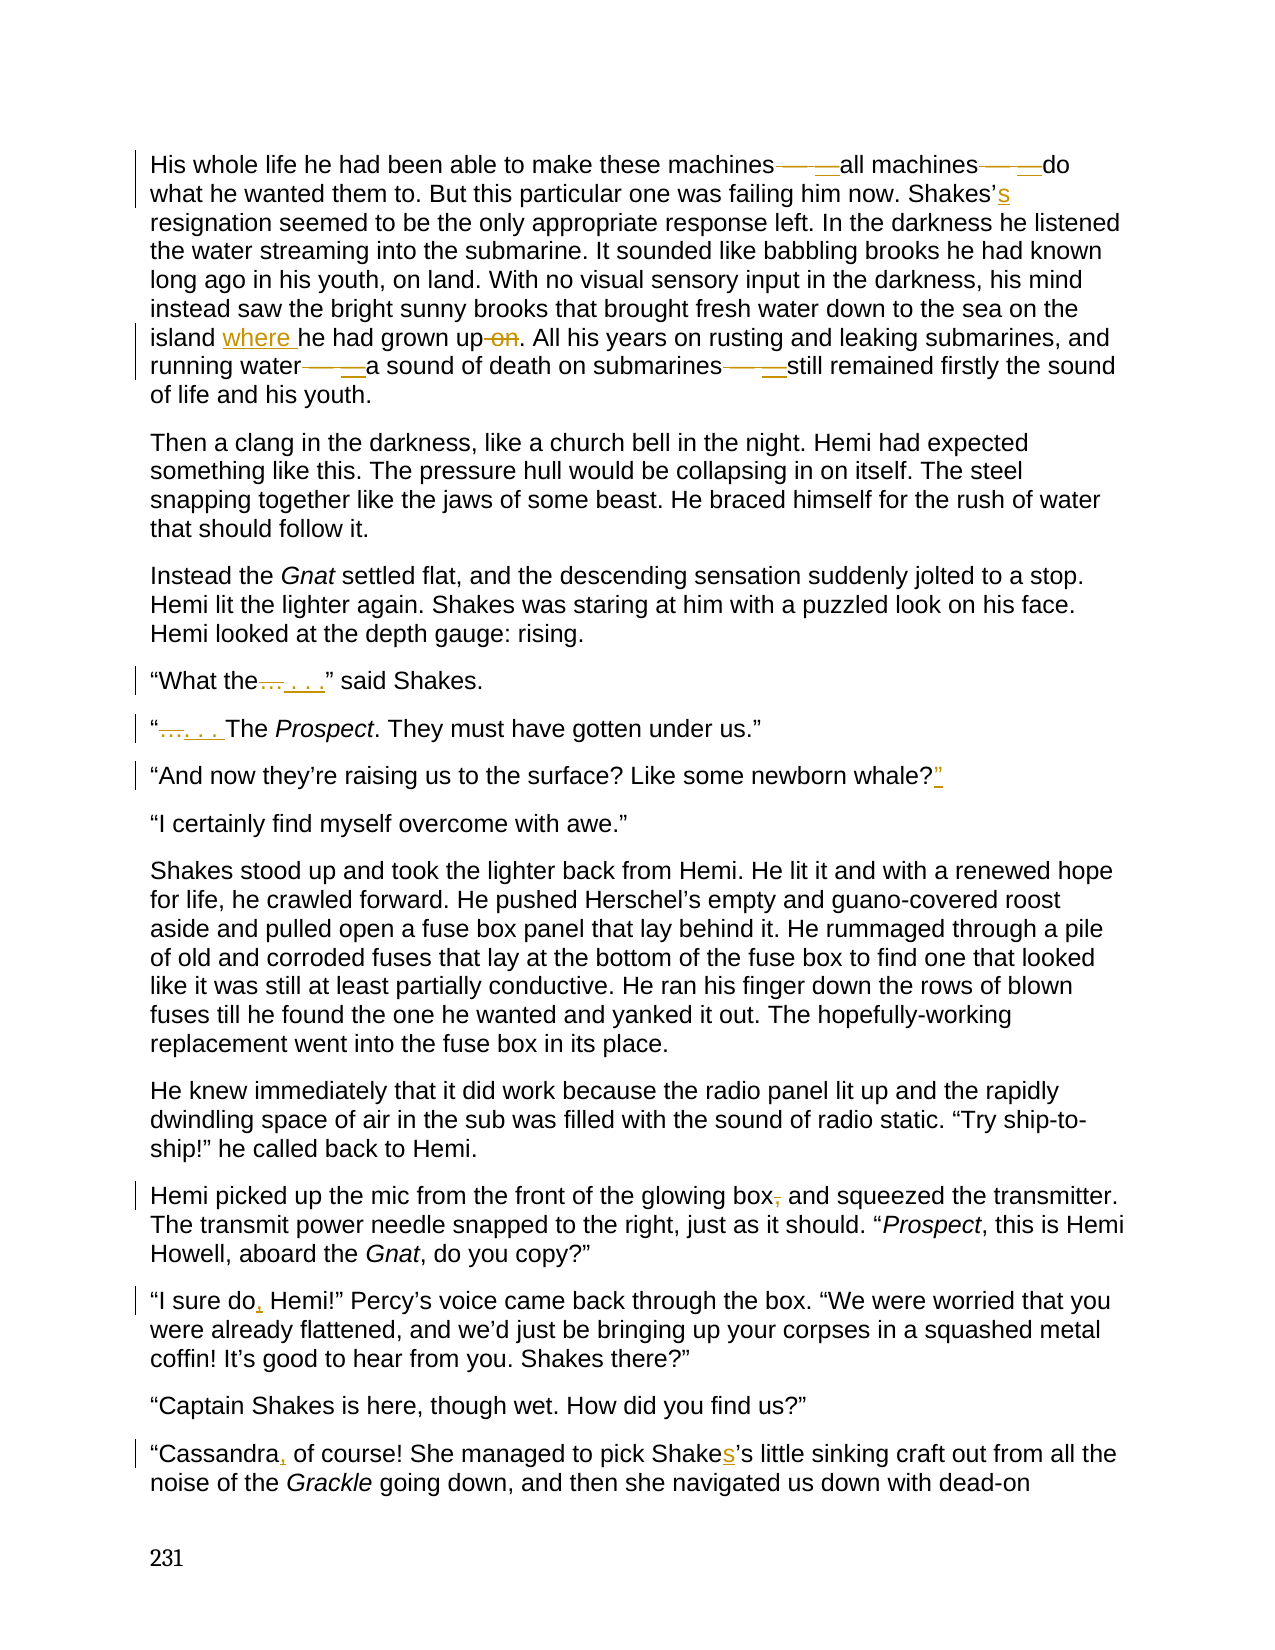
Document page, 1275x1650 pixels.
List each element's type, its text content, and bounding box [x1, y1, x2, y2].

text Then a clang in the darkness, like a church bell in the night. Hemi had expected something like this. The pressure hull would be collapsing in on itself. The steel snapping together like the jaws of some beast. He braced himself for the rush of water that should follow it. [150, 427, 1125, 542]
text “And now they’re raising us to the surface? Like some newborn whale?” [150, 761, 1125, 790]
text “I certainly find myself overcome with awe.” [150, 809, 1125, 837]
text He knew immediately that it did work because the radio panel lit up and the rapidly dwindling space of air in the sub was filled with the sound of radio static. “Try ship-to-ship!” he called back to Hemi. [150, 1076, 1125, 1162]
text “I sure do, Hemi!” Percy’s voice came back through the box. “We were worried that you were already flattened, and we’d just be bringing up your corpses in a squashed metal coffin! It’s good to hear from you. Shakes there?” [150, 1286, 1125, 1372]
text “Cassandra, of course! She managed to pick Shakes’s little sinking craft out from all the noise of the Grackle going down, and then she navigated us down with dead-on [150, 1439, 1125, 1496]
text His whole life he had been able to make these machines—all machines—do what he wanted them to. But this particular one was failing him now. Shakes’s resignation seemed to be the only appropriate response left. In the darkness he listened the water streaming into the submarine. It sounded like babbling brooks he had known long ago in his youth, on land. With no visual sensory input in the darkness, his mind instead saw the bright sunny brooks that brought fresh water down to the sea on the island where he had grown up. All his years on rusting and leaking submarines, and running water—a sound of death on submarines—still remained firstly the sound of life and his youth. [150, 150, 1125, 409]
text “Captain Shakes is here, though wet. How did you find us?” [150, 1391, 1125, 1420]
text “. . . The Prospect. They must have gotten under us.” [150, 714, 1125, 742]
text Instead the Gnat settled flat, and the descending sensation suddenly jolted to a stop. Hemi lit the lighter again. Shakes was staring at him with a puzzled look on his face. Hemi looked at the depth gauge: rising. [150, 561, 1125, 647]
text “What the . . .” said Shakes. [150, 666, 1125, 695]
text Shakes stood up and took the lighter back from Hemi. He lit it and with a renewed hope for life, he crawled forward. He pushed Herschel’s empty and guano-covered roost aside and pulled open a fuse box panel that lay behind it. He rummaged through a pile of old and corroded fuses that lay at the bottom of the fuse box to find one that looked like it was still at least partially conductive. He ran his finger down the rows of blown fuses till he found the one he wanted and yanked it out. The hopefully-working replacement went into the fuse box in its place. [150, 856, 1125, 1057]
text Hemi picked up the mic from the front of the glowing box and squeezed the transmitter. The transmit power needle snapped to the right, just as it should. “Prospect, this is Hemi Howell, aboard the Gnat, do you copy?” [150, 1181, 1125, 1267]
